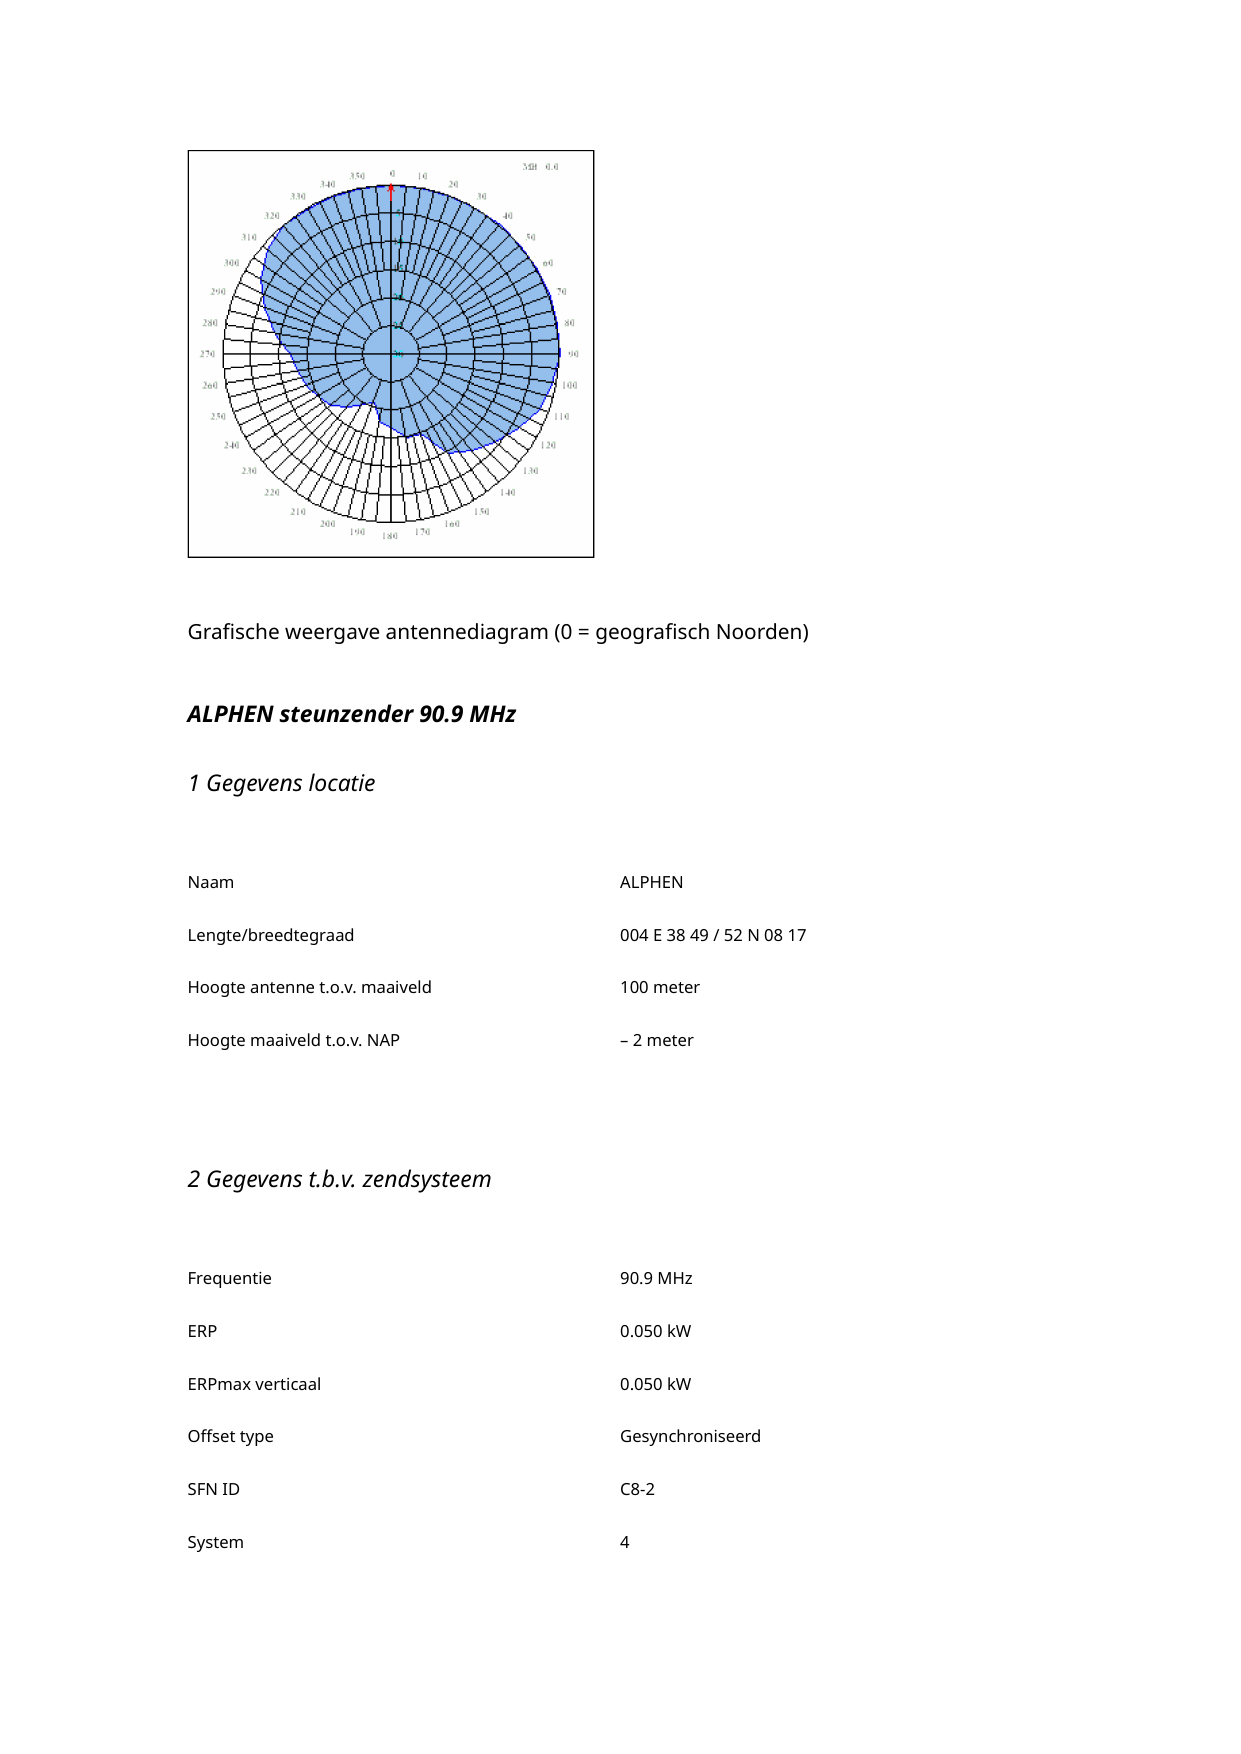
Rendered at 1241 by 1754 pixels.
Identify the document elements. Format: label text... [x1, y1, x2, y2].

table_cell 100 meter [620, 976, 1053, 1029]
table_cell Lengte/breedtegraad [188, 924, 620, 976]
table_cell Hoogte maaiveld t.o.v. NAP [188, 1029, 620, 1082]
table_cell Hoogte antenne t.o.v. maaiveld [188, 976, 620, 1029]
table_cell ERP [188, 1319, 620, 1372]
table_header Frequentie [188, 1267, 620, 1319]
table_cell System [188, 1530, 620, 1583]
table_header 90.9 MHz [620, 1267, 1053, 1319]
table_cell 4 [620, 1530, 1053, 1583]
table_cell 004 E 38 49 / 52 N 08 17 [620, 924, 1053, 976]
table_cell 0.050 kW [620, 1372, 1053, 1425]
table_cell – 2 meter [620, 1029, 1053, 1082]
subtitle 1 Gegevens locatie [187, 767, 1053, 798]
picture [187, 150, 596, 559]
table_cell SFN ID [188, 1478, 620, 1530]
table_header ALPHEN [620, 871, 1053, 923]
table_cell Offset type [188, 1425, 620, 1477]
table_cell ERPmax verticaal [188, 1372, 620, 1425]
table_cell 0.050 kW [620, 1319, 1053, 1372]
table_cell C8-2 [620, 1478, 1053, 1530]
text Grafische weergave antennediagram (0 = geografisch Noorden) [187, 617, 1053, 645]
subtitle ALPHEN steunzender 90.9 MHz [187, 698, 1053, 729]
table_cell Gesynchroniseerd [620, 1425, 1053, 1477]
table_header Naam [188, 871, 620, 923]
subtitle 2 Gegevens t.b.v. zendsysteem [187, 1162, 1053, 1194]
